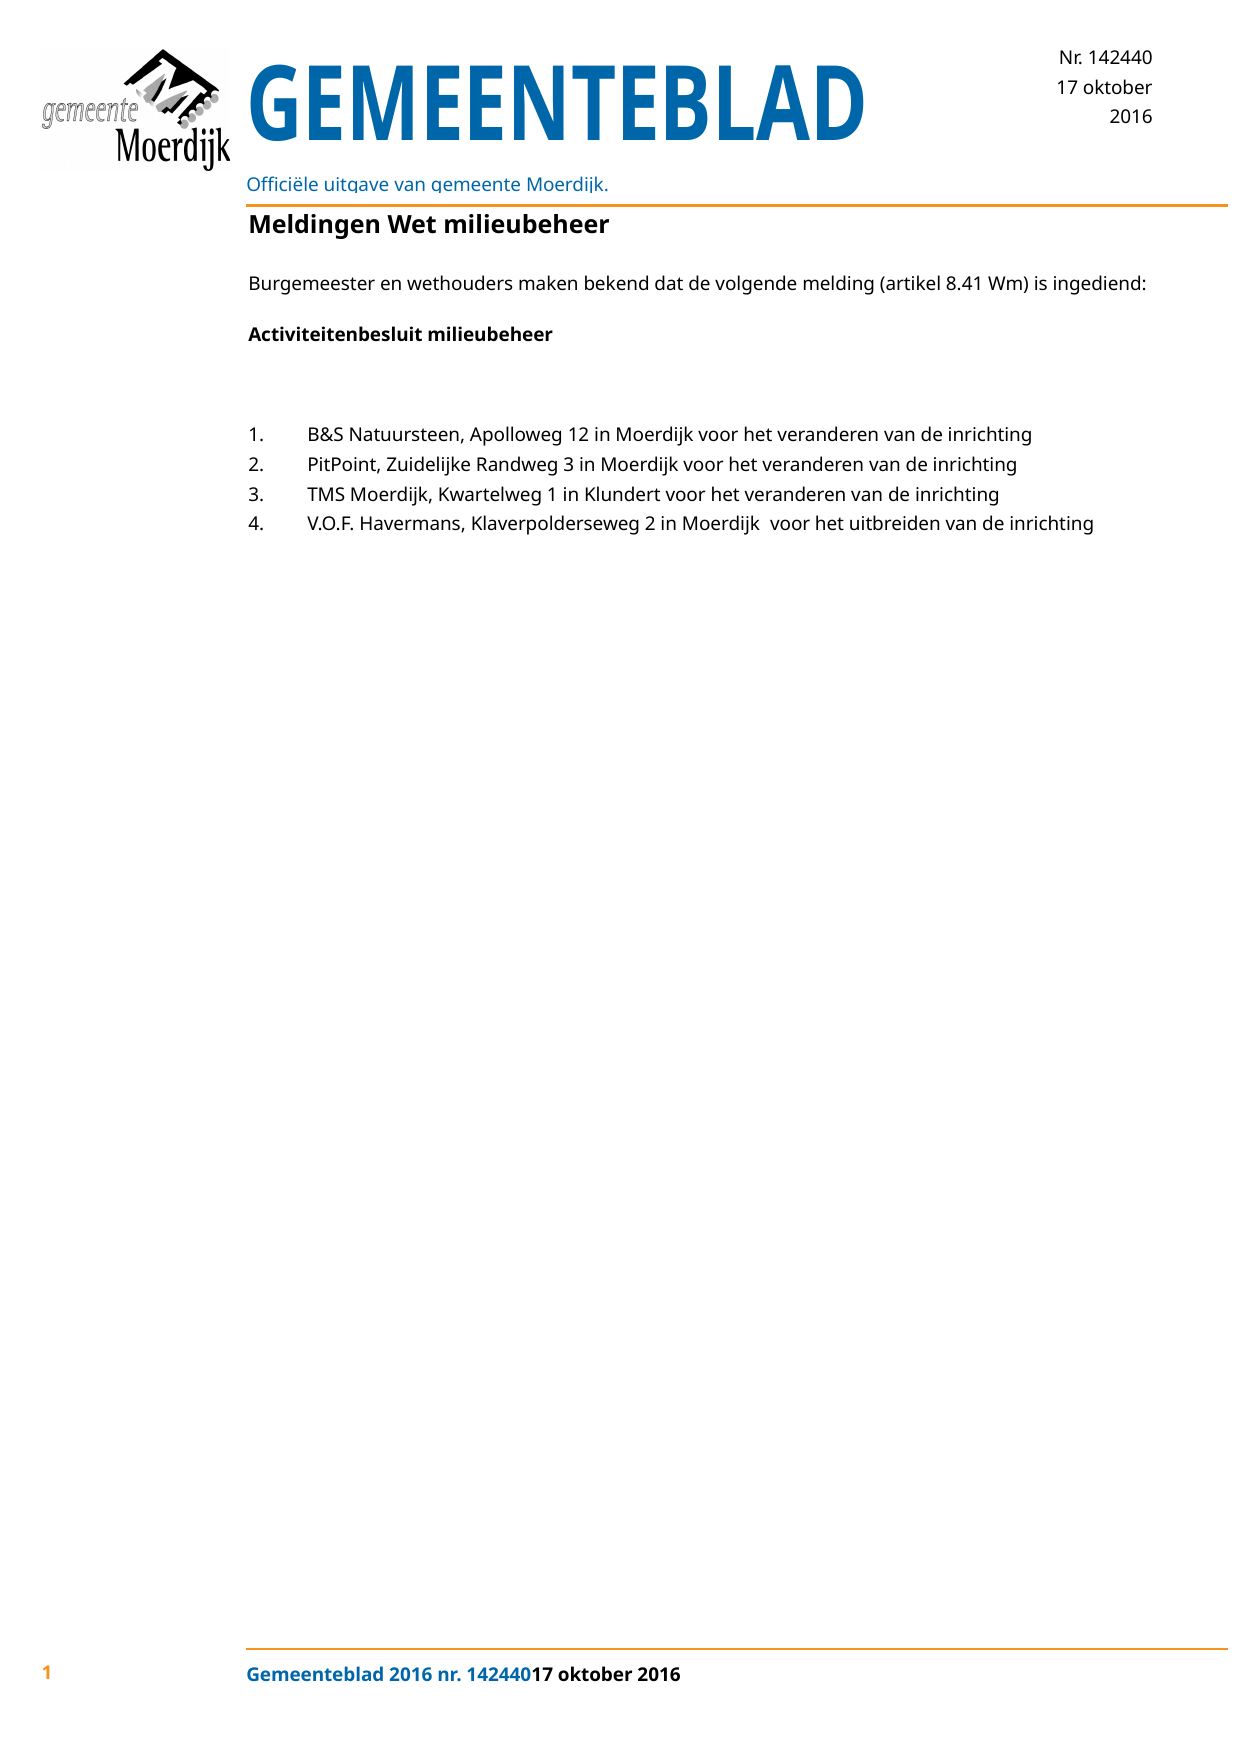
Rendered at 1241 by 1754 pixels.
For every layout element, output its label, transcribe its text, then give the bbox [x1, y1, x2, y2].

picture [41, 47, 231, 172]
text Burgemeester en wethouders maken bekend dat de volgende melding (artikel 8.41 Wm) is ingediend: [248, 270, 1152, 296]
text Meldingen Wet milieubeheer [248, 207, 1152, 241]
list B&S Natuursteen, Apolloweg 12 in Moerdijk voor het veranderen van de inrichting [248, 422, 1152, 447]
list TMS Moerdijk, Kwartelweg 1 in Klundert voor het veranderen van de inrichting [248, 481, 1152, 506]
list V.O.F. Havermans, Klaverpolderseweg 2 in Moerdijk voor het uitbreiden van de inrichting [248, 510, 1152, 536]
text Activiteitenbesluit milieubeheer [248, 321, 1152, 346]
list PitPoint, Zuidelijke Randweg 3 in Moerdijk voor het veranderen van de inrichting [248, 451, 1152, 477]
